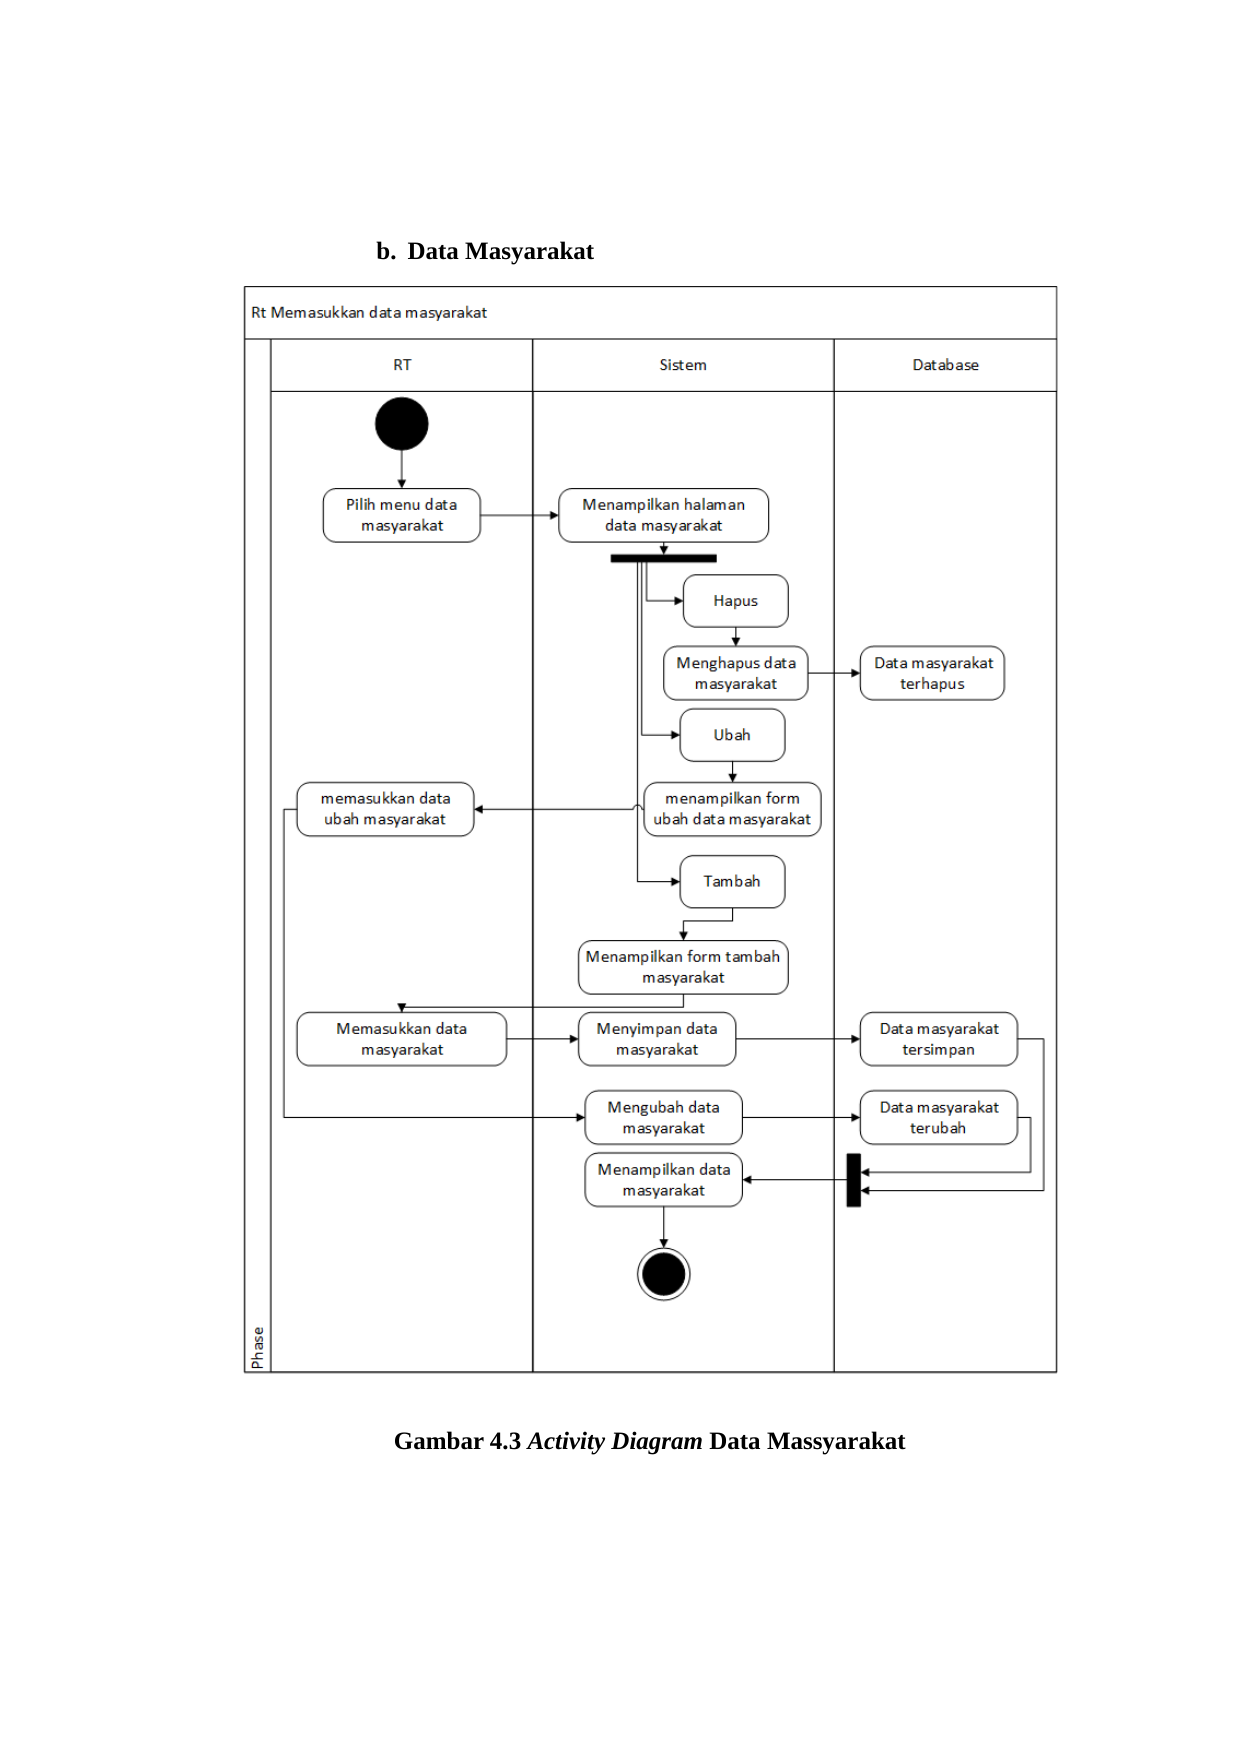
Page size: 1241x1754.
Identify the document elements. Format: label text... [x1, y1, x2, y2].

table_header [236, 279, 1063, 1413]
text Gambar 4.3 Activity Diagram Data Massyarakat [236, 1426, 1063, 1454]
picture [242, 285, 1058, 1379]
list Data Masyarakat [311, 236, 1063, 265]
